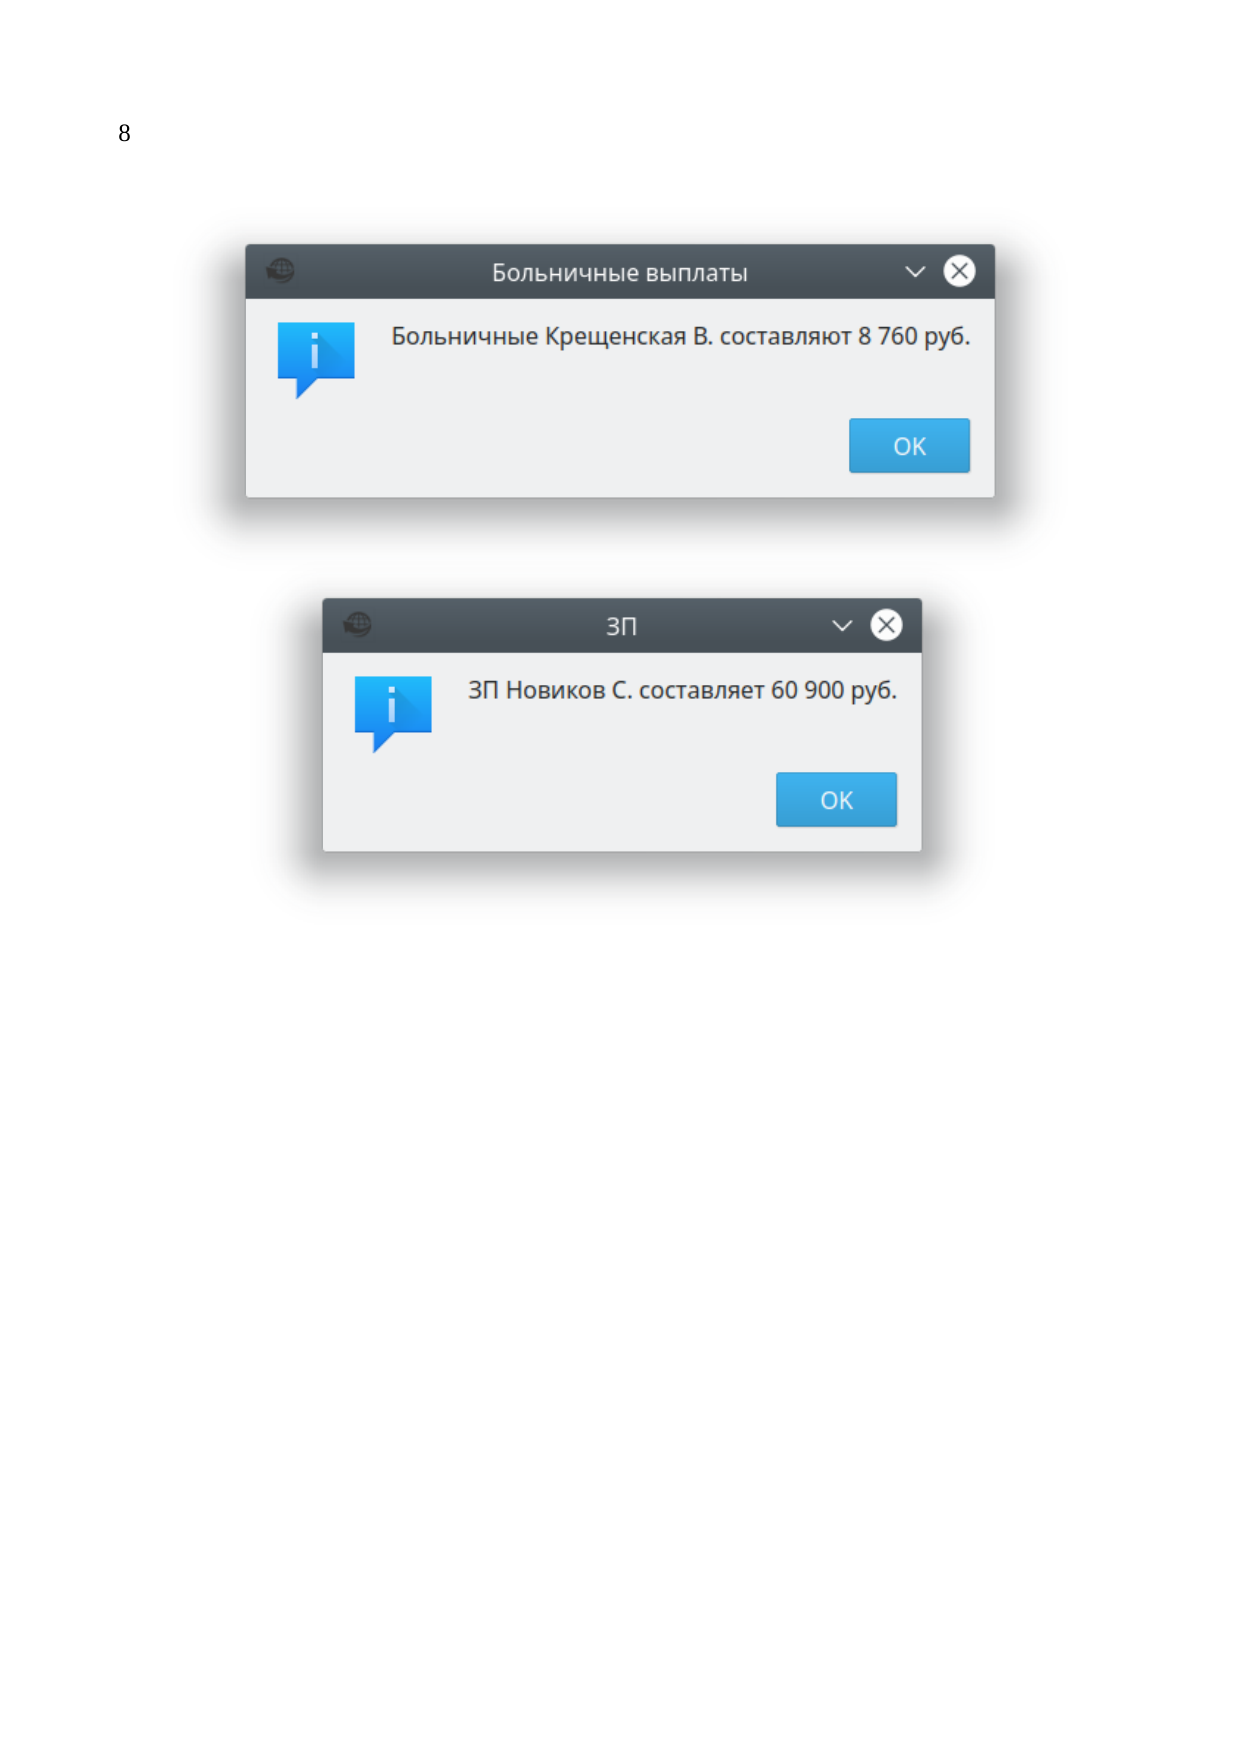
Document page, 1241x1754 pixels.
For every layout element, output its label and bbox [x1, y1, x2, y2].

picture [156, 190, 1085, 942]
